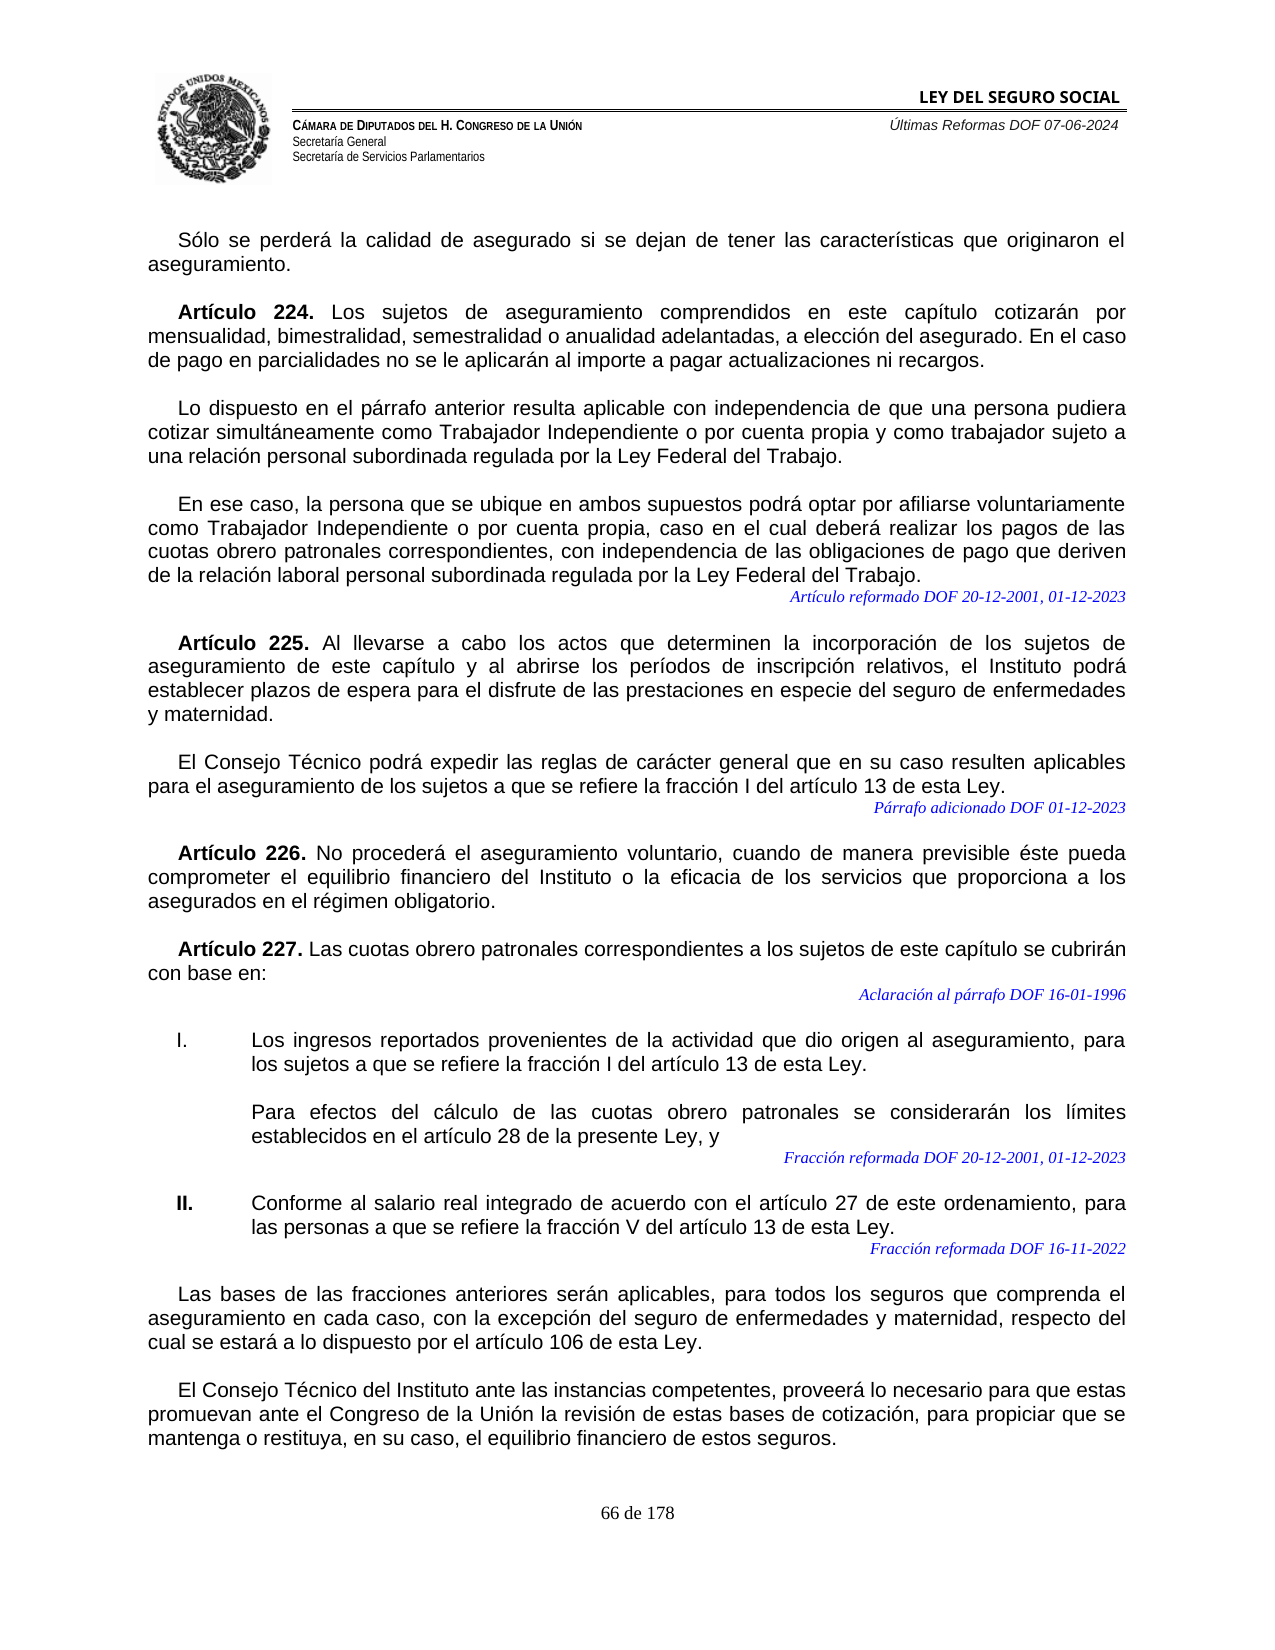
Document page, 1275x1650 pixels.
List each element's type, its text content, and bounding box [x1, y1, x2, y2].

text II. Conforme al salario real integrado de acuerdo con el artículo 27 de este ordenamiento, para las personas a que se refiere la fracción V del artículo 13 de esta Ley. [176, 1191, 1127, 1239]
text Artículo 226. No procederá el aseguramiento voluntario, cuando de manera previsible éste pueda comprometer el equilibrio financiero del Instituto o la eficacia de los servicios que proporciona a los asegurados en el régimen obligatorio. [148, 841, 1127, 913]
text Fracción reformada DOF 20-12-2001, 01-12-2023 [176, 1148, 1127, 1167]
text Párrafo adicionado DOF 01-12-2023 [148, 798, 1127, 817]
text Para efectos del cálculo de las cuotas obrero patronales se considerarán los límites establecidos en el artículo 28 de la presente Ley, y [251, 1100, 1127, 1148]
text Artículo reformado DOF 20-12-2001, 01-12-2023 [148, 587, 1127, 606]
text Artículo 227. Las cuotas obrero patronales correspondientes a los sujetos de este capítulo se cubrirán con base en: [148, 937, 1127, 985]
text Lo dispuesto en el párrafo anterior resulta aplicable con independencia de que una persona pudiera cotizar simultáneamente como Trabajador Independiente o por cuenta propia y como trabajador sujeto a una relación personal subordinada regulada por la Ley Federal del Trabajo. [148, 396, 1127, 467]
text El Consejo Técnico podrá expedir las reglas de carácter general que en su caso resulten aplicables para el aseguramiento de los sujetos a que se refiere la fracción I del artículo 13 de esta Ley. [148, 750, 1127, 798]
text Artículo 224. Los sujetos de aseguramiento comprendidos en este capítulo cotizarán por mensualidad, bimestralidad, semestralidad o anualidad adelantadas, a elección del asegurado. En el caso de pago en parcialidades no se le aplicarán al importe a pagar actualizaciones ni recargos. [148, 300, 1127, 372]
text Artículo 225. Al llevarse a cabo los actos que determinen la incorporación de los sujetos de aseguramiento de este capítulo y al abrirse los períodos de inscripción relativos, el Instituto podrá establecer plazos de espera para el disfrute de las prestaciones en especie del seguro de enfermedades y maternidad. [148, 630, 1127, 726]
text Aclaración al párrafo DOF 16-01-1996 [148, 985, 1127, 1004]
text Las bases de las fracciones anteriores serán aplicables, para todos los seguros que comprenda el aseguramiento en cada caso, con la excepción del seguro de enfermedades y maternidad, respecto del cual se estará a lo dispuesto por el artículo 106 de esta Ley. [148, 1282, 1127, 1354]
text El Consejo Técnico del Instituto ante las instancias competentes, proveerá lo necesario para que estas promuevan ante el Congreso de la Unión la revisión de estas bases de cotización, para propiciar que se mantenga o restituya, en su caso, el equilibrio financiero de estos seguros. [148, 1378, 1127, 1450]
text Sólo se perderá la calidad de asegurado si se dejan de tener las características que originaron el aseguramiento. [148, 228, 1127, 276]
text En ese caso, la persona que se ubique en ambos supuestos podrá optar por afiliarse voluntariamente como Trabajador Independiente o por cuenta propia, caso en el cual deberá realizar los pagos de las cuotas obrero patronales correspondientes, con independencia de las obligaciones de pago que deriven de la relación laboral personal subordinada regulada por la Ley Federal del Trabajo. [148, 491, 1127, 587]
text Fracción reformada DOF 16-11-2022 [148, 1239, 1127, 1258]
text I. Los ingresos reportados provenientes de la actividad que dio origen al aseguramiento, para los sujetos a que se refiere la fracción I del artículo 13 de esta Ley. [176, 1028, 1127, 1076]
